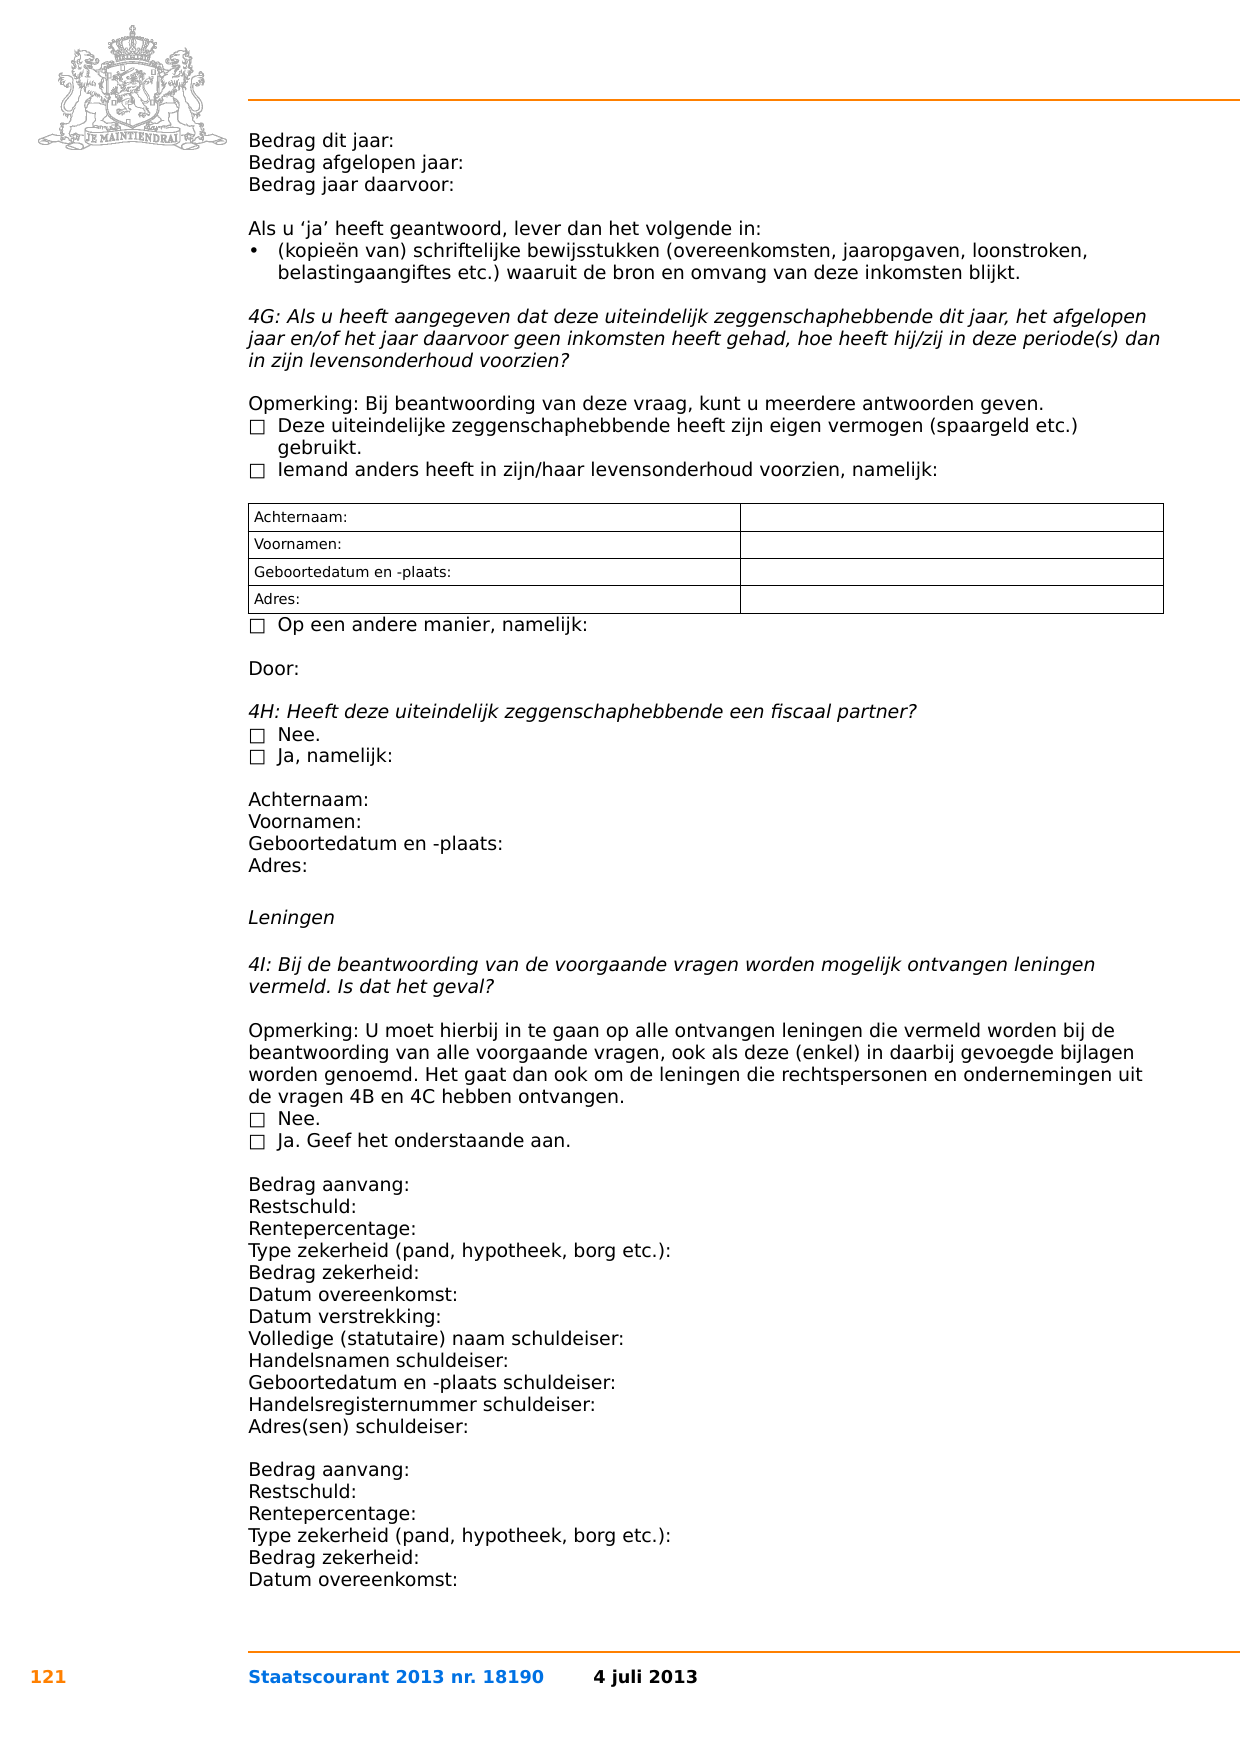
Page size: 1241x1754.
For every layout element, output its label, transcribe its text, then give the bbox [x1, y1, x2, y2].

text □ Ja. Geef het onderstaande aan. [248, 1130, 1163, 1152]
text Bedrag aanvang: [248, 1174, 1163, 1196]
text Datum overeenkomst: [248, 1569, 1163, 1591]
text Rentepercentage: [248, 1218, 1163, 1240]
text Volledige (statutaire) naam schuldeiser: [248, 1328, 1163, 1349]
subtitle 4H: Heeft deze uiteindelijk zeggenschaphebbende een fiscaal partner? [248, 701, 1163, 723]
text □ Iemand anders heeft in zijn/haar levensonderhoud voorzien, namelijk: [248, 459, 1163, 481]
table_cell Voornamen: [249, 532, 740, 558]
text Handelsnamen schuldeiser: [248, 1349, 1163, 1372]
text Rentepercentage: [248, 1503, 1163, 1525]
text Achternaam: [248, 789, 1163, 811]
table_cell [741, 559, 1163, 585]
text Opmerking: Bij beantwoording van deze vraag, kunt u meerdere antwoorden geven. [248, 393, 1163, 415]
text Adres(sen) schuldeiser: [248, 1416, 1163, 1437]
text Bedrag dit jaar: [248, 130, 1163, 152]
subtitle Leningen [248, 907, 1163, 929]
subtitle 4G: Als u heeft aangegeven dat deze uiteindelijk zeggenschaphebbende dit jaar, het afgelopen jaar en/of het jaar daarvoor geen inkomsten heeft gehad, hoe heeft hij/zij in deze periode(s) dan in zijn levensonderhoud voorzien? [248, 306, 1163, 371]
text Bedrag aanvang: [248, 1459, 1163, 1481]
text Restschuld: [248, 1481, 1163, 1503]
text □ Nee. [248, 723, 1163, 745]
text Voornamen: [248, 811, 1163, 833]
text □ Ja, namelijk: [248, 745, 1163, 767]
table_cell Geboortedatum en -plaats: [249, 559, 740, 585]
text Adres: [248, 855, 1163, 877]
text Bedrag zekerheid: [248, 1262, 1163, 1284]
table_header [741, 504, 1163, 531]
text Opmerking: U moet hierbij in te gaan op alle ontvangen leningen die vermeld worden bij de beantwoording van alle voorgaande vragen, ook als deze (enkel) in daarbij gevoegde bijlagen worden genoemd. Het gaat dan ook om de leningen die rechtspersonen en ondernemingen uit de vragen 4B en 4C hebben ontvangen. [248, 1020, 1163, 1108]
text Type zekerheid (pand, hypotheek, borg etc.): [248, 1525, 1163, 1547]
picture [38, 25, 227, 150]
text Datum overeenkomst: [248, 1284, 1163, 1306]
table_cell [741, 586, 1163, 613]
text Bedrag jaar daarvoor: [248, 174, 1163, 196]
text Als u ‘ja’ heeft geantwoord, lever dan het volgende in: [248, 218, 1163, 240]
text □ Op een andere manier, namelijk: [248, 614, 1163, 636]
text Bedrag zekerheid: [248, 1547, 1163, 1569]
text □ Deze uiteindelijke zeggenschaphebbende heeft zijn eigen vermogen (spaargeld etc.) gebruikt. [248, 415, 1163, 459]
text Geboortedatum en -plaats schuldeiser: [248, 1372, 1163, 1393]
text Restschuld: [248, 1196, 1163, 1218]
text □ Nee. [248, 1108, 1163, 1130]
table_cell Adres: [249, 586, 740, 613]
text Door: [248, 658, 1163, 679]
text Type zekerheid (pand, hypotheek, borg etc.): [248, 1240, 1163, 1262]
text Handelsregisternummer schuldeiser: [248, 1393, 1163, 1416]
table_cell [741, 532, 1163, 558]
subtitle 4I: Bij de beantwoording van de voorgaande vragen worden mogelijk ontvangen leningen vermeld. Is dat het geval? [248, 954, 1163, 998]
text Datum verstrekking: [248, 1306, 1163, 1328]
table_header Achternaam: [249, 504, 740, 531]
text Geboortedatum en -plaats: [248, 833, 1163, 855]
text Bedrag afgelopen jaar: [248, 152, 1163, 174]
text • (kopieën van) schriftelijke bewijsstukken (overeenkomsten, jaaropgaven, loonstroken, belastingaangiftes etc.) waaruit de bron en omvang van deze inkomsten blijkt. [248, 240, 1163, 284]
